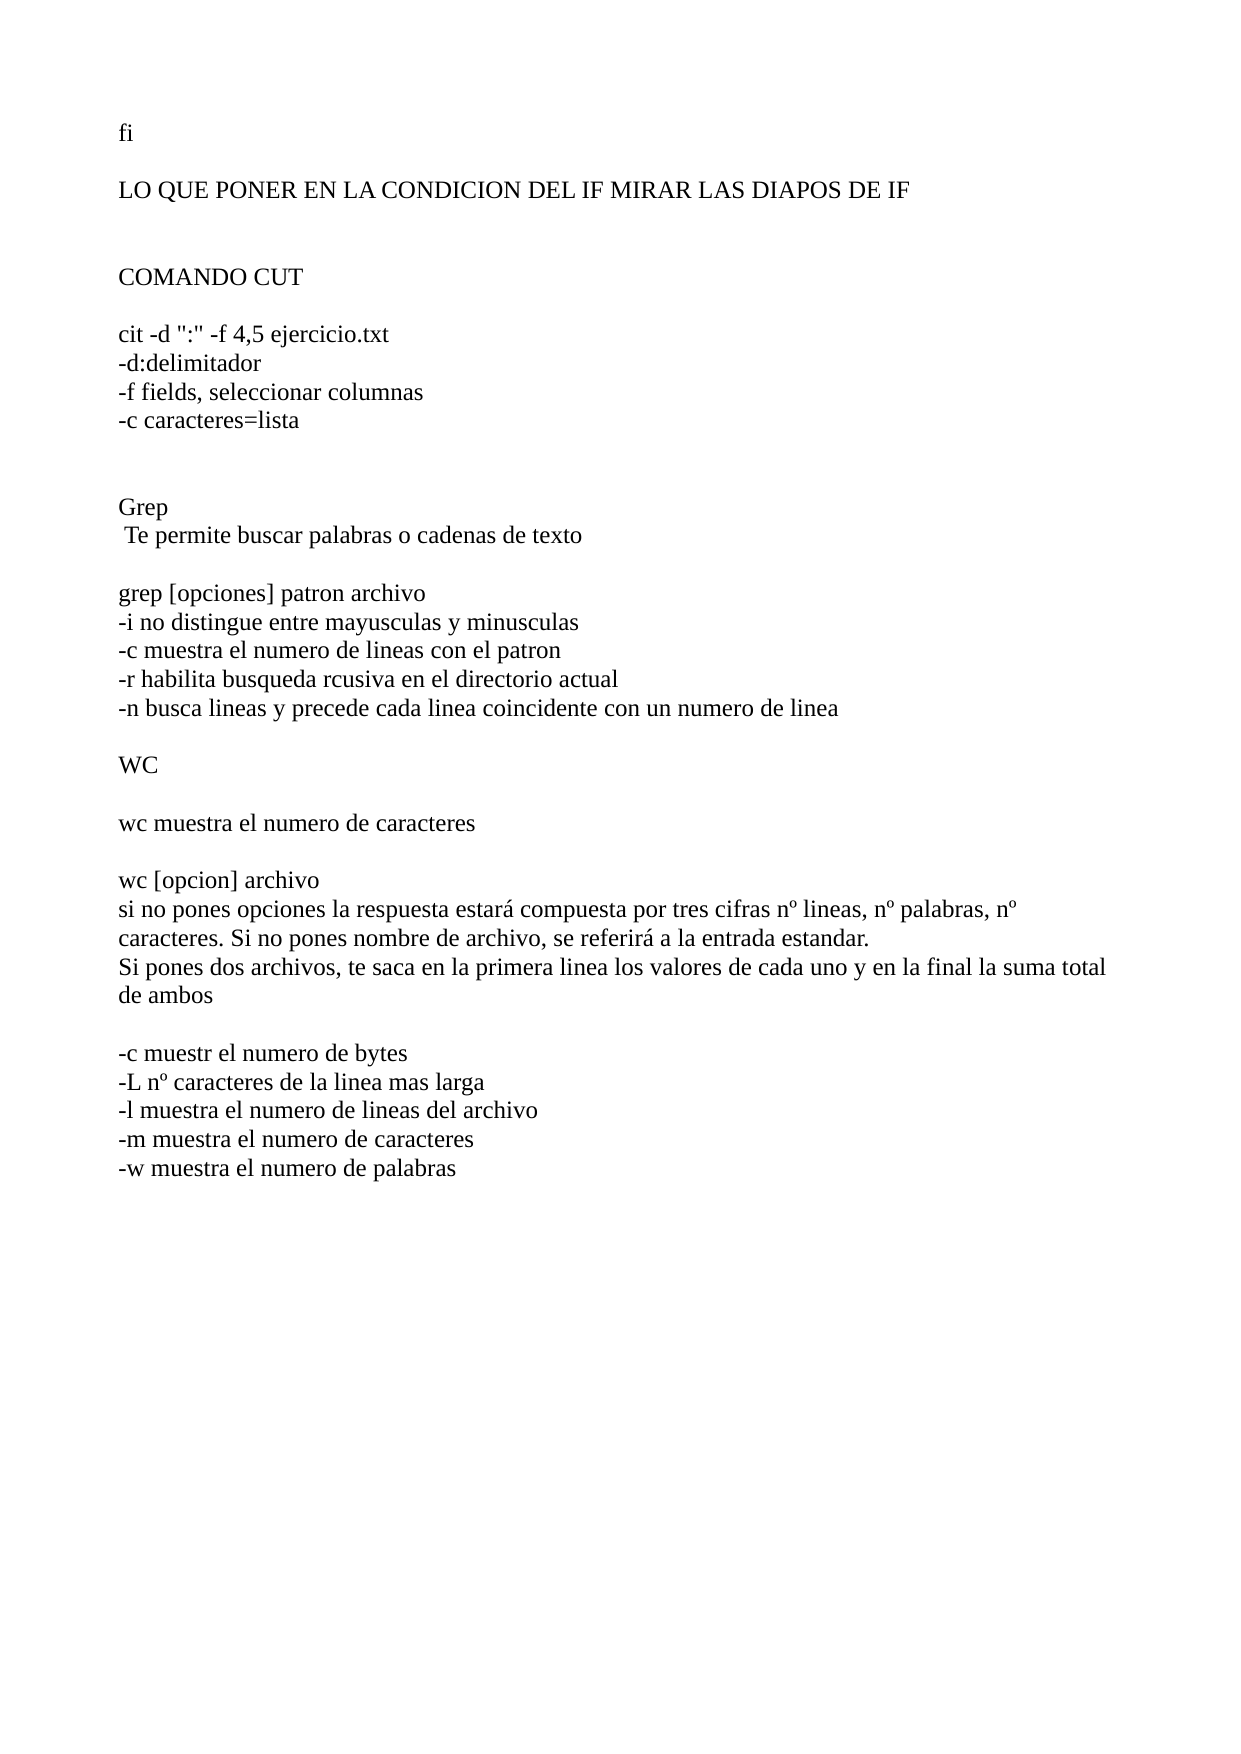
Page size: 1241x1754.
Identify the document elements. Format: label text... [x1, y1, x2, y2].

text -i no distingue entre mayusculas y minusculas [118, 607, 1122, 636]
text -m muestra el numero de caracteres [118, 1124, 1122, 1153]
text -r habilita busqueda rcusiva en el directorio actual [118, 664, 1122, 693]
text -f fields, seleccionar columnas [118, 377, 1122, 406]
text LO QUE PONER EN LA CONDICION DEL IF MIRAR LAS DIAPOS DE IF [118, 176, 1122, 204]
text WC [118, 751, 1122, 779]
text -c muestra el numero de lineas con el patron [118, 636, 1122, 664]
text Te permite buscar palabras o cadenas de texto [118, 521, 1122, 549]
text -w muestra el numero de palabras [118, 1153, 1122, 1182]
text wc muestra el numero de caracteres [118, 808, 1122, 837]
text -n busca lineas y precede cada linea coincidente con un numero de linea [118, 693, 1122, 722]
text -l muestra el numero de lineas del archivo [118, 1096, 1122, 1124]
text wc [opcion] archivo [118, 866, 1122, 894]
text fi [118, 118, 1122, 147]
text grep [opciones] patron archivo [118, 578, 1122, 607]
text cit -d ":" -f 4,5 ejercicio.txt [118, 319, 1122, 348]
text -c muestr el numero de bytes [118, 1038, 1122, 1067]
text si no pones opciones la respuesta estará compuesta por tres cifras nº lineas, nº palabras, nº caracteres. Si no pones nombre de archivo, se referirá a la entrada estandar. [118, 894, 1122, 952]
text COMANDO CUT [118, 262, 1122, 291]
text -L nº caracteres de la linea mas larga [118, 1067, 1122, 1096]
text -c caracteres=lista [118, 406, 1122, 434]
text Grep [118, 492, 1122, 521]
text -d:delimitador [118, 348, 1122, 377]
text Si pones dos archivos, te saca en la primera linea los valores de cada uno y en la final la suma total de ambos [118, 952, 1122, 1009]
